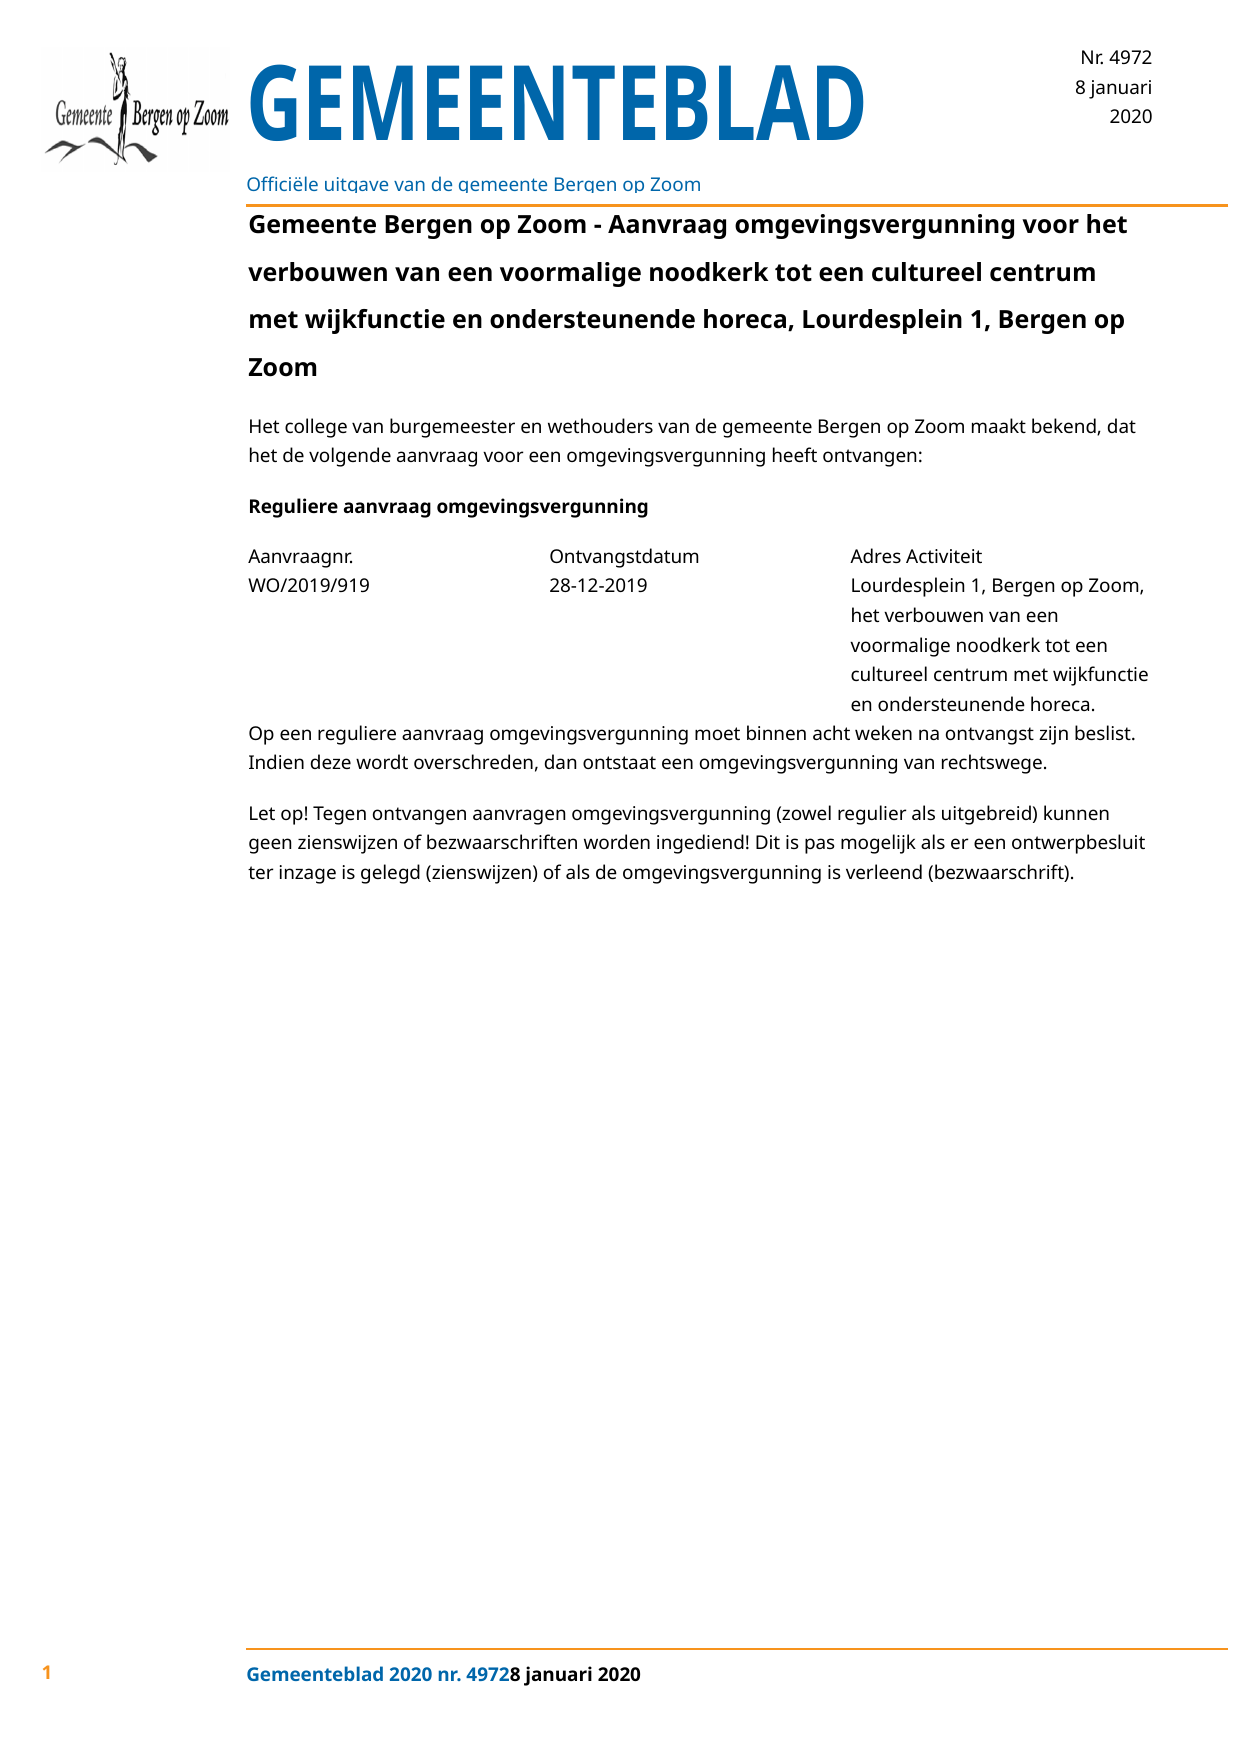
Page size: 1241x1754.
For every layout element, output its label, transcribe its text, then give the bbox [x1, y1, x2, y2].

text Het college van burgemeester en wethouders van de gemeente Bergen op Zoom maakt bekend, dat het de volgende aanvraag voor een omgevingsvergunning heeft ontvangen: [248, 413, 1152, 468]
text Gemeente Bergen op Zoom - Aanvraag omgevingsvergunning voor het verbouwen van een voormalige noodkerk tot een cultureel centrum met wijkfunctie en ondersteunende horeca, Lourdesplein 1, Bergen op Zoom [248, 207, 1152, 384]
table_header Lourdesplein 1, Bergen op Zoom, het verbouwen van een voormalige noodkerk tot een cultureel centrum met wijkfunctie en ondersteunende horeca. [850, 573, 1152, 717]
table_header Adres Activiteit [850, 544, 1152, 569]
text Reguliere aanvraag omgevingsvergunning [248, 493, 1152, 519]
table_header WO/2019/919 [248, 573, 549, 717]
table_header Ontvangstdatum [549, 544, 850, 569]
picture [41, 47, 231, 172]
text Op een reguliere aanvraag omgevingsvergunning moet binnen acht weken na ontvangst zijn beslist. Indien deze wordt overschreden, dan ontstaat een omgevingsvergunning van rechtswege. [248, 720, 1152, 775]
text Let op! Tegen ontvangen aanvragen omgevingsvergunning (zowel regulier als uitgebreid) kunnen geen zienswijzen of bezwaarschriften worden ingediend! Dit is pas mogelijk als er een ontwerpbesluit ter inzage is gelegd (zienswijzen) of als de omgevingsvergunning is verleend (bezwaarschrift). [248, 800, 1152, 885]
table_header Aanvraagnr. [248, 544, 549, 569]
table_header 28-12-2019 [549, 573, 850, 717]
